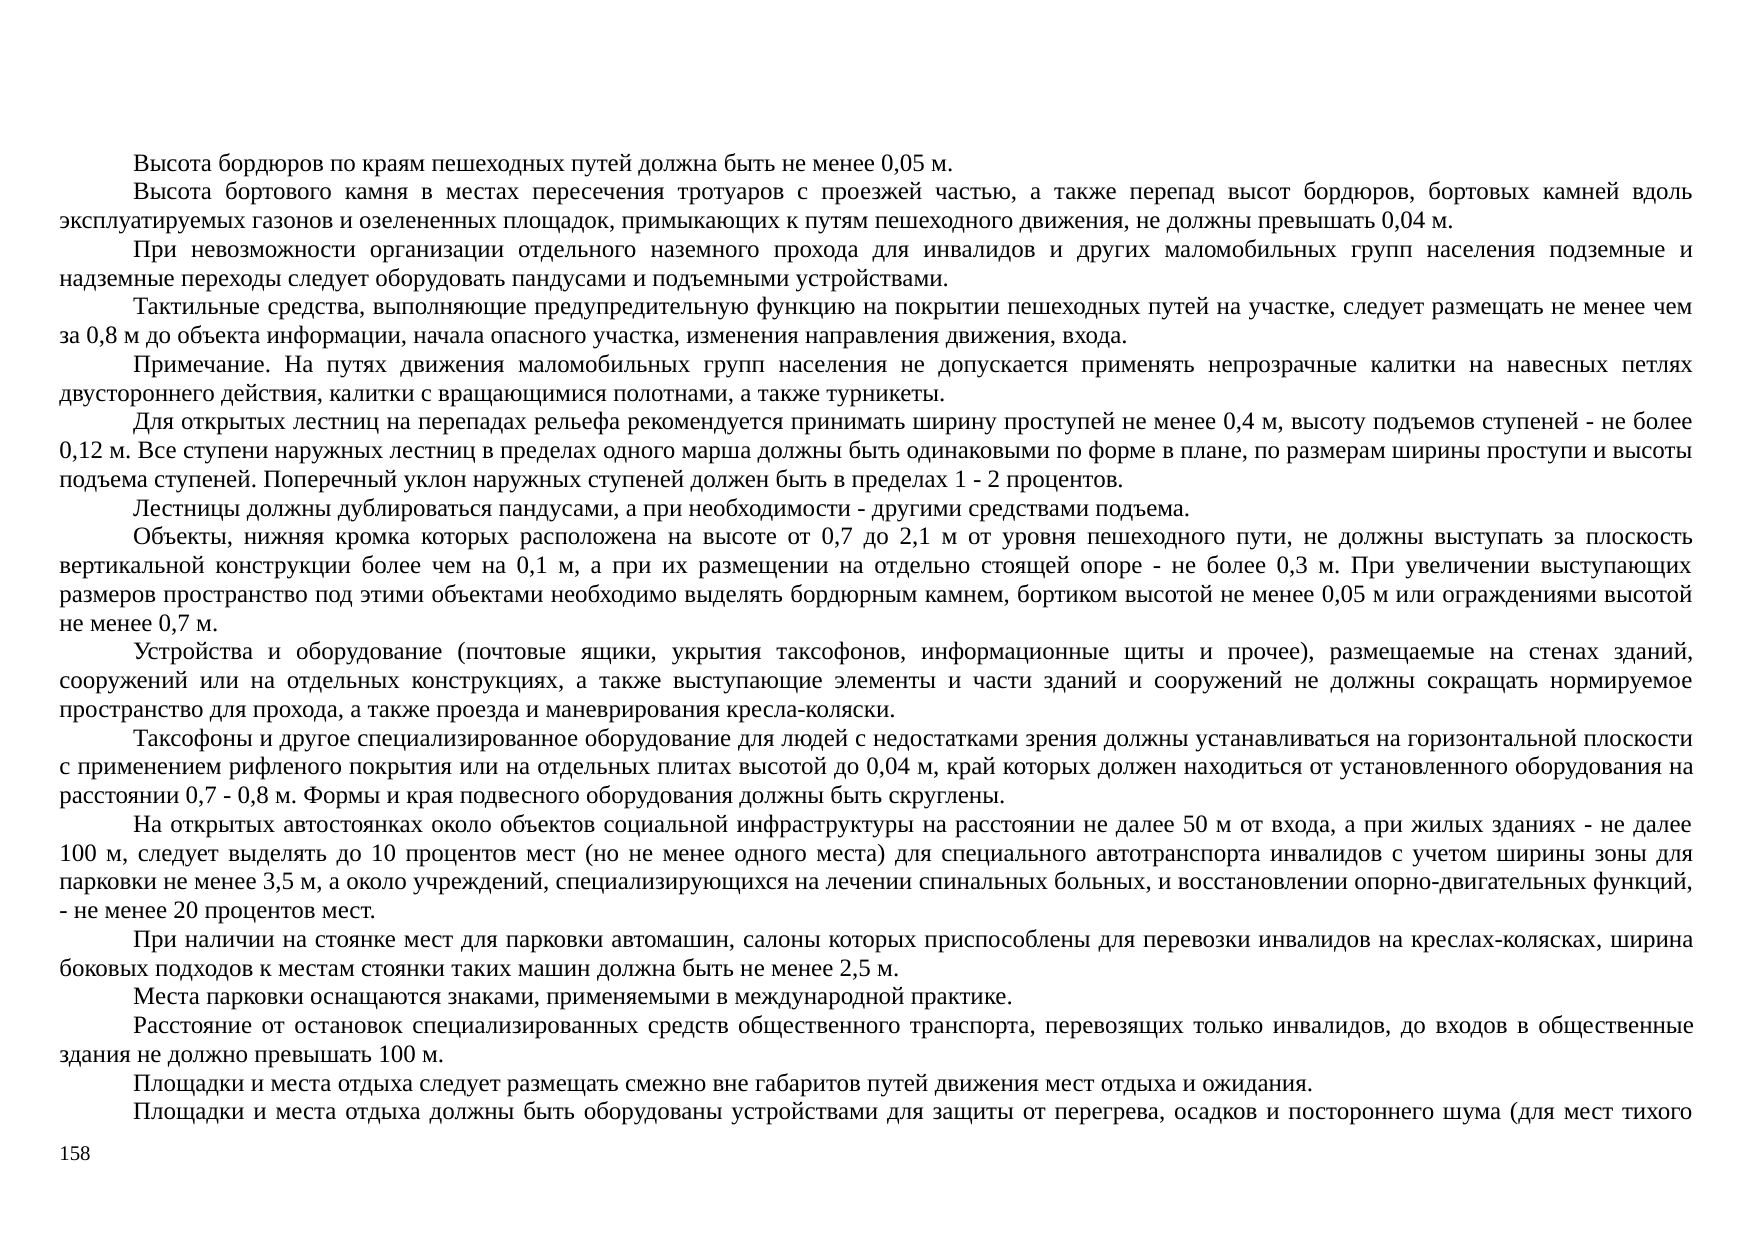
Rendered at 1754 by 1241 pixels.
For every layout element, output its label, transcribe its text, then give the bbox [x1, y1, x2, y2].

text Устройства и оборудование (почтовые ящики, укрытия таксофонов, информационные щиты и прочее), размещаемые на стенах зданий, сооружений или на отдельных конструкциях, а также выступающие элементы и части зданий и сооружений не должны сокращать нормируемое пространство для прохода, а также проезда и маневрирования кресла-коляски. [59, 636, 1695, 723]
text Площадки и места отдыха следует размещать смежно вне габаритов путей движения мест отдыха и ожидания. [59, 1068, 1695, 1096]
text При наличии на стоянке мест для парковки автомашин, салоны которых приспособлены для перевозки инвалидов на креслах-колясках, ширина боковых подходов к местам стоянки таких машин должна быть не менее 2,5 м. [59, 924, 1695, 981]
text При невозможности организации отдельного наземного прохода для инвалидов и других маломобильных групп населения подземные и надземные переходы следует оборудовать пандусами и подъемными устройствами. [59, 234, 1695, 291]
text Объекты, нижняя кромка которых расположена на высоте от 0,7 до 2,1 м от уровня пешеходного пути, не должны выступать за плоскость вертикальной конструкции более чем на 0,1 м, а при их размещении на отдельно стоящей опоре - не более 0,3 м. При увеличении выступающих размеров пространство под этими объектами необходимо выделять бордюрным камнем, бортиком высотой не менее 0,05 м или ограждениями высотой не менее 0,7 м. [59, 521, 1695, 636]
text Расстояние от остановок специализированных средств общественного транспорта, перевозящих только инвалидов, до входов в общественные здания не должно превышать 100 м. [59, 1010, 1695, 1068]
text Для открытых лестниц на перепадах рельефа рекомендуется принимать ширину проступей не менее 0,4 м, высоту подъемов ступеней - не более 0,12 м. Все ступени наружных лестниц в пределах одного марша должны быть одинаковыми по форме в плане, по размерам ширины проступи и высоты подъема ступеней. Поперечный уклон наружных ступеней должен быть в пределах 1 - 2 процентов. [59, 406, 1695, 493]
text Площадки и места отдыха должны быть оборудованы устройствами для защиты от перегрева, осадков и постороннего шума (для мест тихого [59, 1096, 1695, 1125]
text Высота бортового камня в местах пересечения тротуаров с проезжей частью, а также перепад высот бордюров, бортовых камней вдоль эксплуатируемых газонов и озелененных площадок, примыкающих к путям пешеходного движения, не должны превышать 0,04 м. [59, 176, 1695, 234]
text Примечание. На путях движения маломобильных групп населения не допускается применять непрозрачные калитки на навесных петлях двустороннего действия, калитки с вращающимися полотнами, а также турникеты. [59, 349, 1695, 406]
text Тактильные средства, выполняющие предупредительную функцию на покрытии пешеходных путей на участке, следует размещать не менее чем за 0,8 м до объекта информации, начала опасного участка, изменения направления движения, входа. [59, 291, 1695, 349]
text Таксофоны и другое специализированное оборудование для людей с недостатками зрения должны устанавливаться на горизонтальной плоскости с применением рифленого покрытия или на отдельных плитах высотой до 0,04 м, край которых должен находиться от установленного оборудования на расстоянии 0,7 - 0,8 м. Формы и края подвесного оборудования должны быть скруглены. [59, 723, 1695, 809]
text Высота бордюров по краям пешеходных путей должна быть не менее 0,05 м. [59, 148, 1695, 176]
text На открытых автостоянках около объектов социальной инфраструктуры на расстоянии не далее 50 м от входа, а при жилых зданиях - не далее 100 м, следует выделять до 10 процентов мест (но не менее одного места) для специального автотранспорта инвалидов с учетом ширины зоны для парковки не менее 3,5 м, а около учреждений, специализирующихся на лечении спинальных больных, и восстановлении опорно-двигательных функций, - не менее 20 процентов мест. [59, 809, 1695, 924]
text Лестницы должны дублироваться пандусами, а при необходимости - другими средствами подъема. [59, 493, 1695, 521]
text Места парковки оснащаются знаками, применяемыми в международной практике. [59, 981, 1695, 1010]
